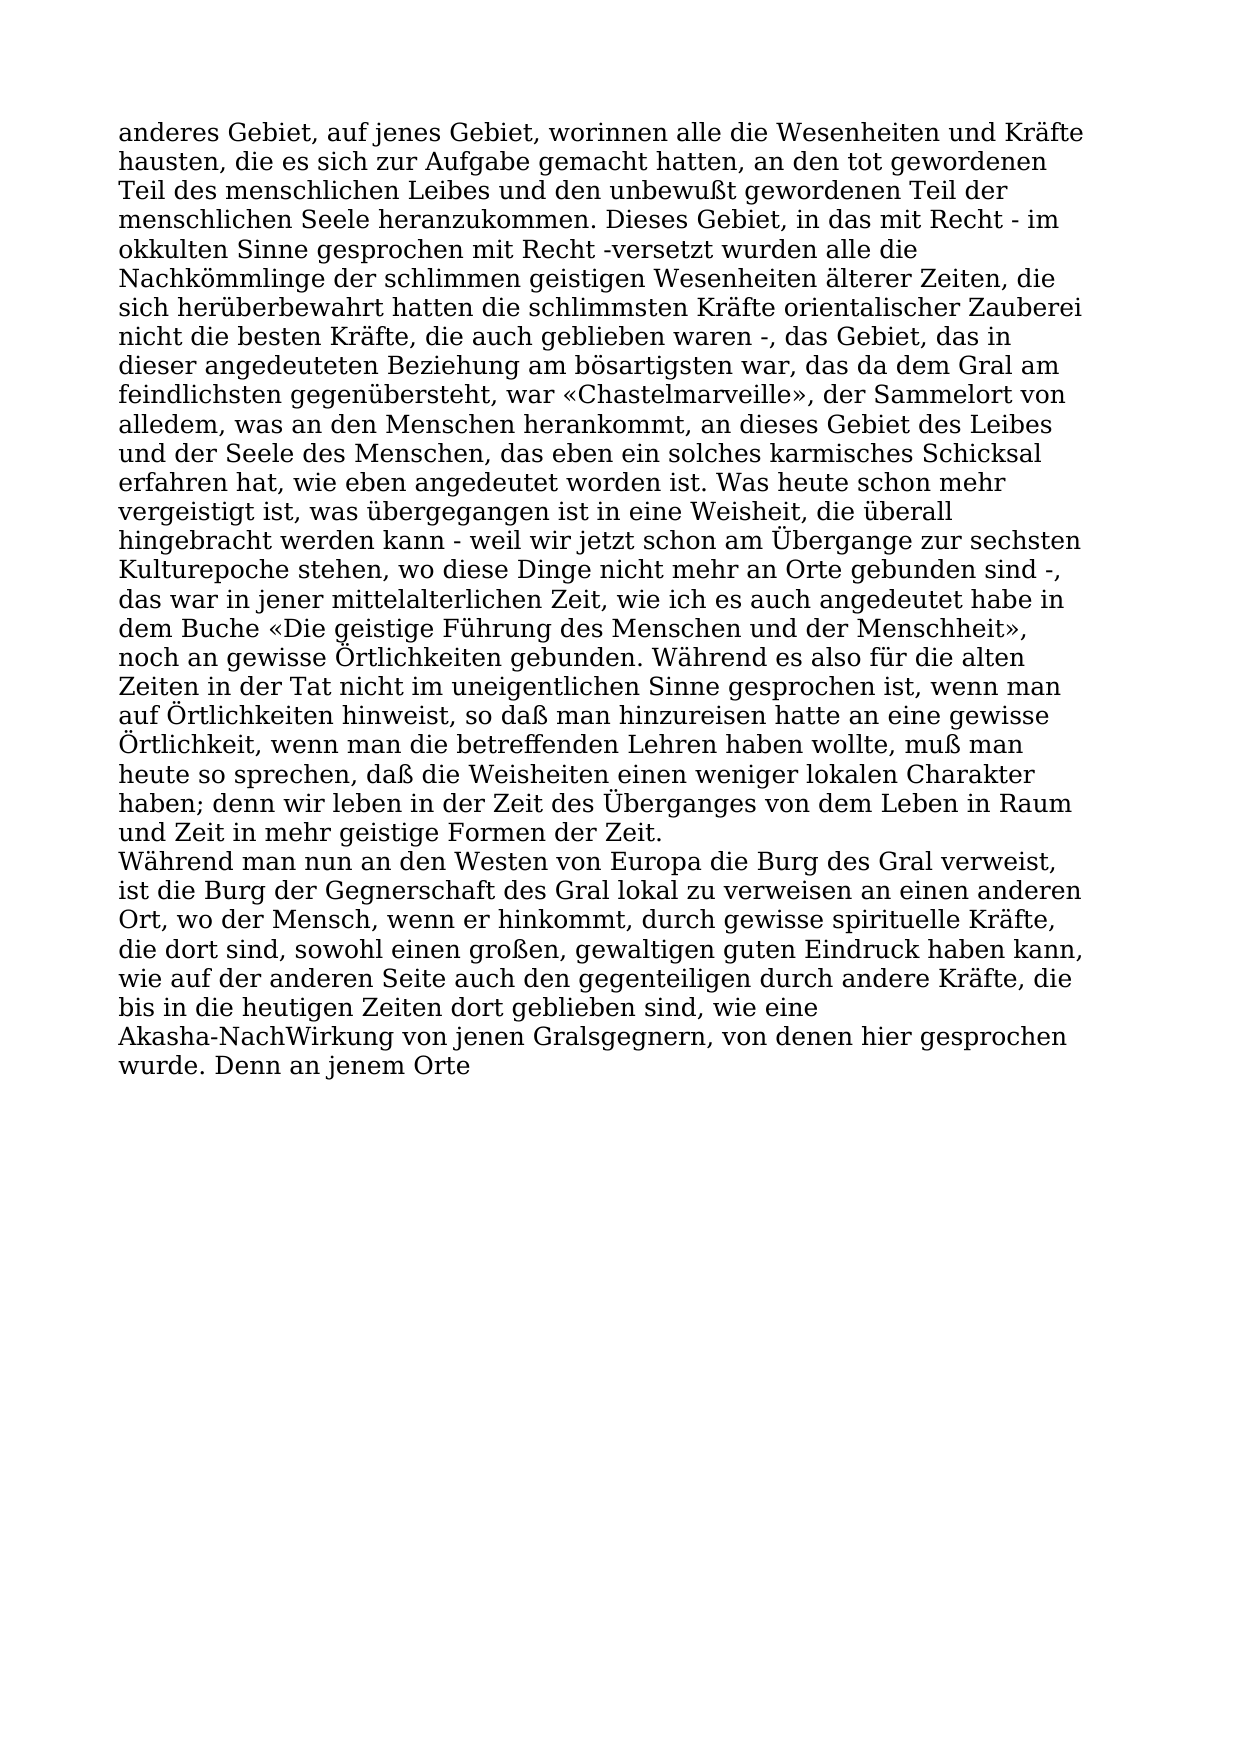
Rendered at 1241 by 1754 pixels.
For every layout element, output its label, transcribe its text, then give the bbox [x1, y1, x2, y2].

text anderes Gebiet, auf jenes Gebiet, worinnen alle die Wesenheiten und Kräfte [118, 118, 1122, 147]
text Während man nun an den Westen von Europa die Burg des Gral verweist, [118, 847, 1122, 876]
text heute so sprechen, daß die Weisheiten einen weniger lokalen Charakter [118, 760, 1122, 789]
text okkulten Sinne gesprochen mit Recht -versetzt wurden alle die [118, 235, 1122, 264]
text sich herüberbewahrt hatten die schlimmsten Kräfte orientalischer Zauberei nicht die besten Kräfte, die auch geblieben waren -, das Gebiet, das in [118, 293, 1122, 351]
text und Zeit in mehr geistige Formen der Zeit. [118, 818, 1122, 847]
text menschlichen Seele heranzukommen. Dieses Gebiet, in das mit Recht - im [118, 206, 1122, 235]
text feindlichsten gegenübersteht, war «Chastelmarveille», der Sammelort von [118, 381, 1122, 410]
text Ort, wo der Mensch, wenn er hinkommt, durch gewisse spirituelle Kräfte, [118, 906, 1122, 935]
text Zeiten in der Tat nicht im uneigentlichen Sinne gesprochen ist, wenn man [118, 672, 1122, 701]
text hausten, die es sich zur Aufgabe gemacht hatten, an den tot gewordenen [118, 147, 1122, 176]
text das war in jener mittelalterlichen Zeit, wie ich es auch angedeutet habe in [118, 585, 1122, 614]
text dieser angedeuteten Beziehung am bösartigsten war, das da dem Gral am [118, 351, 1122, 381]
text wurde. Denn an jenem Orte [118, 1051, 1122, 1081]
text die dort sind, sowohl einen großen, gewaltigen guten Eindruck haben kann, [118, 935, 1122, 964]
text wie auf der anderen Seite auch den gegenteiligen durch andere Kräfte, die [118, 964, 1122, 993]
text dem Buche «Die geistige Führung des Menschen und der Menschheit», [118, 614, 1122, 643]
text Teil des menschlichen Leibes und den unbewußt gewordenen Teil der [118, 176, 1122, 206]
text hingebracht werden kann - weil wir jetzt schon am Übergange zur sechsten [118, 526, 1122, 556]
text alledem, was an den Menschen herankommt, an dieses Gebiet des Leibes [118, 410, 1122, 439]
text Akasha-NachWirkung von jenen Gralsgegnern, von denen hier gesprochen [118, 1022, 1122, 1051]
text ist die Burg der Gegnerschaft des Gral lokal zu verweisen an einen anderen [118, 876, 1122, 906]
text bis in die heutigen Zeiten dort geblieben sind, wie eine [118, 993, 1122, 1022]
text auf Örtlichkeiten hinweist, so daß man hinzureisen hatte an eine gewisse [118, 701, 1122, 731]
text noch an gewisse Örtlichkeiten gebunden. Während es also für die alten [118, 643, 1122, 672]
text haben; denn wir leben in der Zeit des Überganges von dem Leben in Raum [118, 789, 1122, 818]
text Örtlichkeit, wenn man die betreffenden Lehren haben wollte, muß man [118, 731, 1122, 760]
text vergeistigt ist, was übergegangen ist in eine Weisheit, die überall [118, 497, 1122, 526]
text Kulturepoche stehen, wo diese Dinge nicht mehr an Orte gebunden sind -, [118, 556, 1122, 585]
text und der Seele des Menschen, das eben ein solches karmisches Schicksal [118, 439, 1122, 468]
text Nachkömmlinge der schlimmen geistigen Wesenheiten älterer Zeiten, die [118, 264, 1122, 293]
text erfahren hat, wie eben angedeutet worden ist. Was heute schon mehr [118, 468, 1122, 497]
